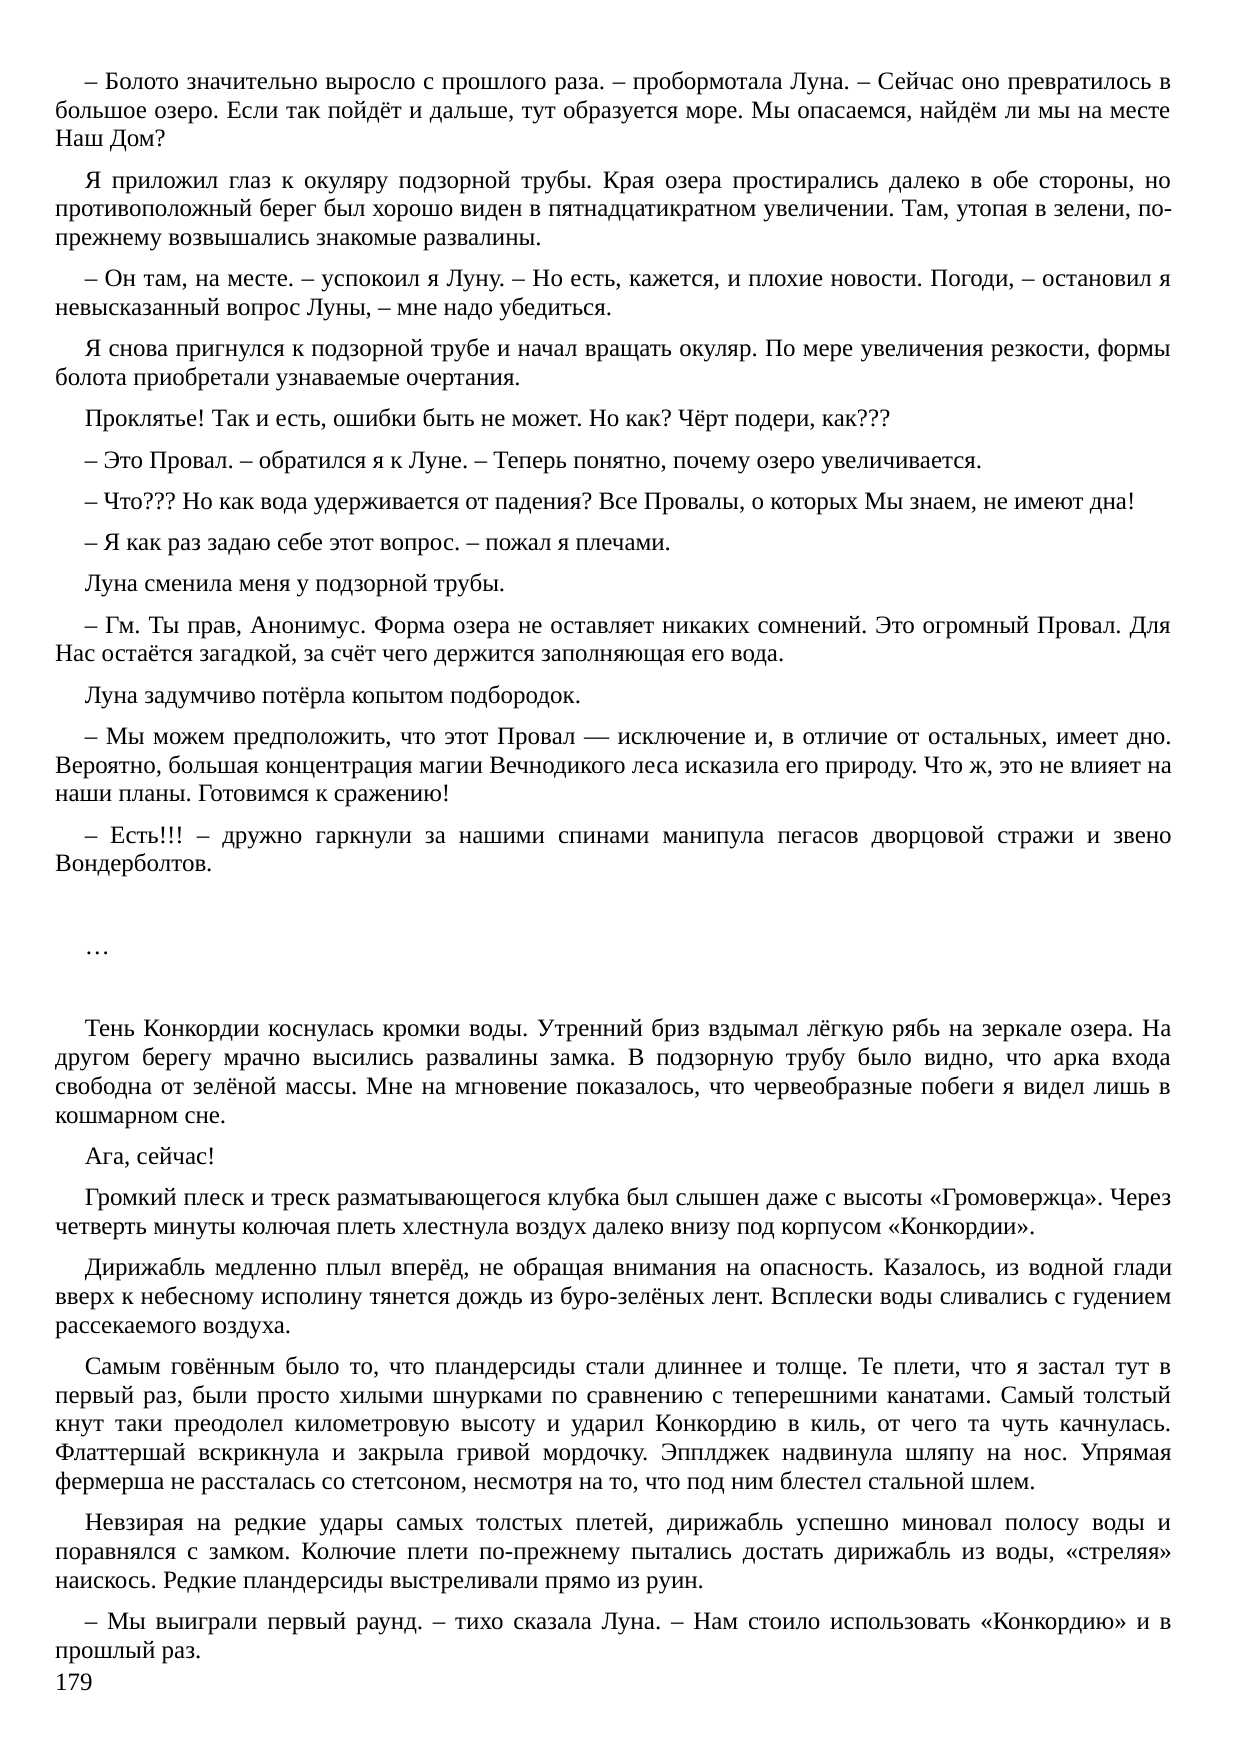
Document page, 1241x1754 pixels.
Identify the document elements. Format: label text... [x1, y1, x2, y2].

text … [55, 931, 1173, 960]
text – Мы выиграли первый раунд. – тихо сказала Луна. – Нам стоило использовать «Конкордию» и в прошлый раз. [55, 1606, 1173, 1663]
text Луна сменила меня у подзорной трубы. [55, 568, 1173, 597]
text Громкий плеск и треск разматывающегося клубка был слышен даже с высоты «Громовержца». Через четверть минуты колючая плеть хлестнула воздух далеко внизу под корпусом «Конкордии». [55, 1182, 1173, 1240]
text Проклятье! Так и есть, ошибки быть не может. Но как? Чёрт подери, как??? [55, 403, 1173, 432]
text – Гм. Ты прав, Анонимус. Форма озера не оставляет никаких сомнений. Это огромный Провал. Для Нас остаётся загадкой, за счёт чего держится заполняющая его вода. [55, 610, 1173, 667]
text – Это Провал. – обратился я к Луне. – Теперь понятно, почему озеро увеличивается. [55, 445, 1173, 473]
text – Что??? Но как вода удерживается от падения? Все Провалы, о которых Мы знаем, не имеют дна! [55, 486, 1173, 515]
text – Мы можем предположить, что этот Провал — исключение и, в отличие от остальных, имеет дно. Вероятно, большая концентрация магии Вечнодикого леса исказила его природу. Что ж, это не влияет на наши планы. Готовимся к сражению! [55, 721, 1173, 807]
text – Болото значительно выросло с прошлого раза. – пробормотала Луна. – Сейчас оно превратилось в большое озеро. Если так пойдёт и дальше, тут образуется море. Мы опасаемся, найдём ли мы на месте Наш Дом? [55, 66, 1173, 152]
text – Он там, на месте. – успокоил я Луну. – Но есть, кажется, и плохие новости. Погоди, – остановил я невысказанный вопрос Луны, – мне надо убедиться. [55, 263, 1173, 321]
text Невзирая на редкие удары самых толстых плетей, дирижабль успешно миновал полосу воды и поравнялся с замком. Колючие плети по-прежнему пытались достать дирижабль из воды, «стреляя» наискось. Редкие пландерсиды выстреливали прямо из руин. [55, 1507, 1173, 1593]
text Дирижабль медленно плыл вперёд, не обращая внимания на опасность. Казалось, из водной глади вверх к небесному исполину тянется дождь из буро-зелёных лент. Всплески воды сливались с гудением рассекаемого воздуха. [55, 1252, 1173, 1338]
text Самым говённым было то, что пландерсиды стали длиннее и толще. Те плети, что я застал тут в первый раз, были просто хилыми шнурками по сравнению с теперешними канатами. Самый толстый кнут таки преодолел километровую высоту и ударил Конкордию в киль, от чего та чуть качнулась. Флаттершай вскрикнула и закрыла гривой мордочку. Эпплджек надвинула шляпу на нос. Упрямая фермерша не рассталась со стетсоном, несмотря на то, что под ним блестел стальной шлем. [55, 1351, 1173, 1495]
text – Я как раз задаю себе этот вопрос. – пожал я плечами. [55, 527, 1173, 556]
text – Есть!!! – дружно гаркнули за нашими спинами манипула пегасов дворцовой стражи и звено Вондерболтов. [55, 820, 1173, 877]
text Ага, сейчас! [55, 1141, 1173, 1170]
text Я приложил глаз к окуляру подзорной трубы. Края озера простирались далеко в обе стороны, но противоположный берег был хорошо виден в пятнадцатикратном увеличении. Там, утопая в зелени, по-прежнему возвышались знакомые развалины. [55, 165, 1173, 251]
text Луна задумчиво потёрла копытом подбородок. [55, 680, 1173, 708]
text Я снова пригнулся к подзорной трубе и начал вращать окуляр. По мере увеличения резкости, формы болота приобретали узнаваемые очертания. [55, 333, 1173, 391]
text Тень Конкордии коснулась кромки воды. Утренний бриз вздымал лёгкую рябь на зеркале озера. На другом берегу мрачно высились развалины замка. В подзорную трубу было видно, что арка входа свободна от зелёной массы. Мне на мгновение показалось, что червеобразные побеги я видел лишь в кошмарном сне. [55, 1013, 1173, 1128]
